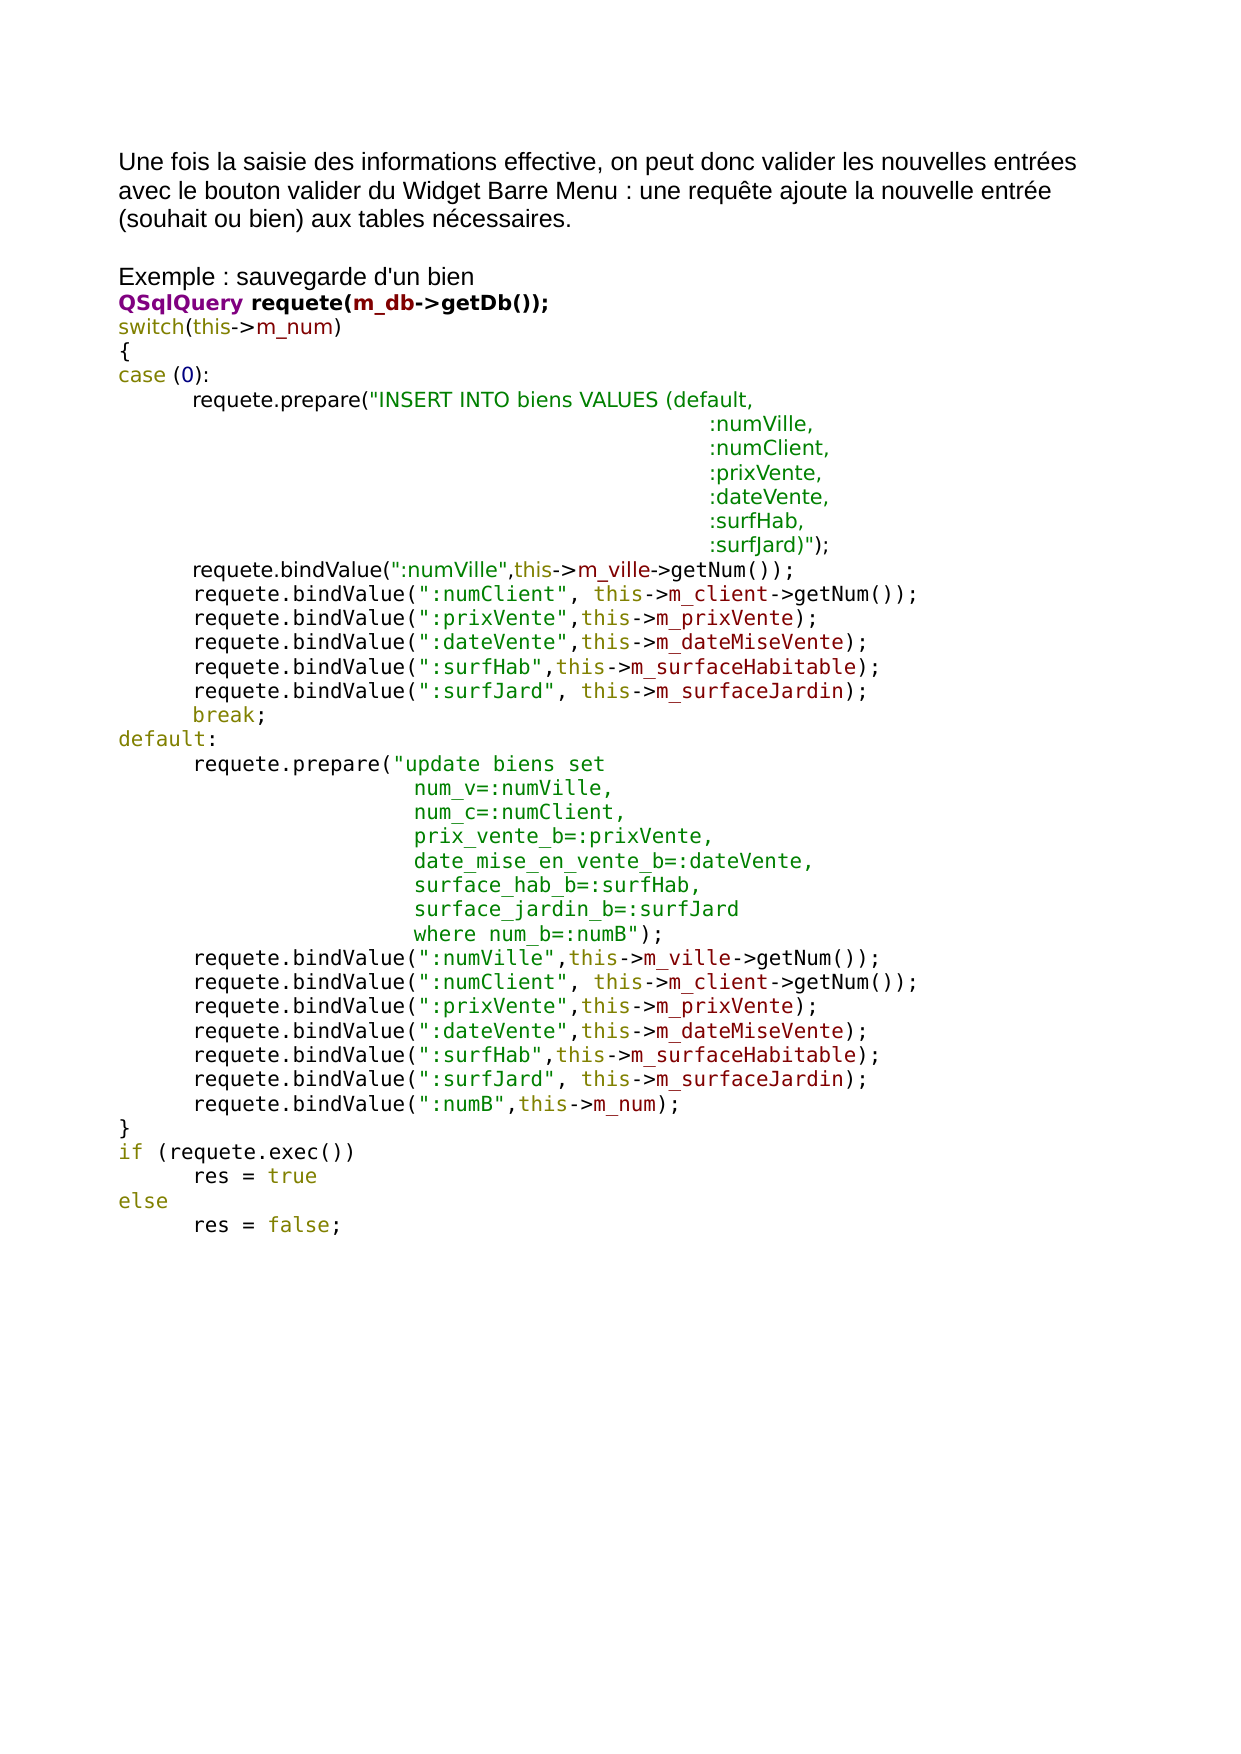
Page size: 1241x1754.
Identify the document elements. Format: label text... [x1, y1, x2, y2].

text :dateVente, [118, 485, 1122, 509]
text prix_vente_b=:prixVente, [118, 824, 1122, 849]
text default: [118, 727, 1122, 752]
text :surfHab, [118, 509, 1122, 533]
text requete.bindValue(":surfHab",this->m_surfaceHabitable); [118, 655, 1122, 679]
text where num_b=:numB"); [118, 922, 1122, 946]
text else [118, 1189, 1122, 1213]
text requete.bindValue(":numClient", this->m_client->getNum()); [118, 970, 1122, 994]
text date_mise_en_vente_b=:dateVente, [118, 849, 1122, 873]
text res = true [118, 1164, 1122, 1189]
text { [118, 339, 1122, 363]
text case (0): [118, 363, 1122, 388]
text surface_hab_b=:surfHab, [118, 873, 1122, 897]
text requete.bindValue(":numVille",this->m_ville->getNum()); [118, 558, 1122, 582]
text requete.bindValue(":numVille",this->m_ville->getNum()); [118, 946, 1122, 970]
text requete.prepare("update biens set [118, 752, 1122, 776]
text res = false; [118, 1213, 1122, 1237]
text requete.prepare("INSERT INTO biens VALUES (default, [118, 388, 1122, 412]
text :numClient, [118, 436, 1122, 461]
text surface_jardin_b=:surfJard [118, 897, 1122, 922]
text Exemple : sauvegarde d'un bien [118, 262, 1122, 291]
text requete.bindValue(":numB",this->m_num); [118, 1092, 1122, 1116]
text break; [118, 703, 1122, 727]
text requete.bindValue(":dateVente",this->m_dateMiseVente); [118, 1019, 1122, 1043]
text requete.bindValue(":numClient", this->m_client->getNum()); [118, 582, 1122, 606]
text :numVille, [118, 412, 1122, 436]
text if (requete.exec()) [118, 1140, 1122, 1164]
text requete.bindValue(":prixVente",this->m_prixVente); [118, 606, 1122, 630]
text requete.bindValue(":surfHab",this->m_surfaceHabitable); [118, 1043, 1122, 1067]
text requete.bindValue(":surfJard", this->m_surfaceJardin); [118, 1067, 1122, 1092]
text requete.bindValue(":dateVente",this->m_dateMiseVente); [118, 630, 1122, 655]
text num_v=:numVille, [118, 776, 1122, 800]
text requete.bindValue(":surfJard", this->m_surfaceJardin); [118, 679, 1122, 703]
text :surfJard)"); [118, 533, 1122, 558]
text switch(this->m_num) [118, 315, 1122, 339]
text :prixVente, [118, 461, 1122, 485]
text Une fois la saisie des informations effective, on peut donc valider les nouvelles entrées avec le bouton valider du Widget Barre Menu : une requête ajoute la nouvelle entrée (souhait ou bien) aux tables nécessaires. [118, 147, 1122, 233]
text QSqlQuery requete(m_db->getDb()); [118, 291, 1122, 315]
text } [118, 1116, 1122, 1140]
text num_c=:numClient, [118, 800, 1122, 824]
text requete.bindValue(":prixVente",this->m_prixVente); [118, 994, 1122, 1019]
